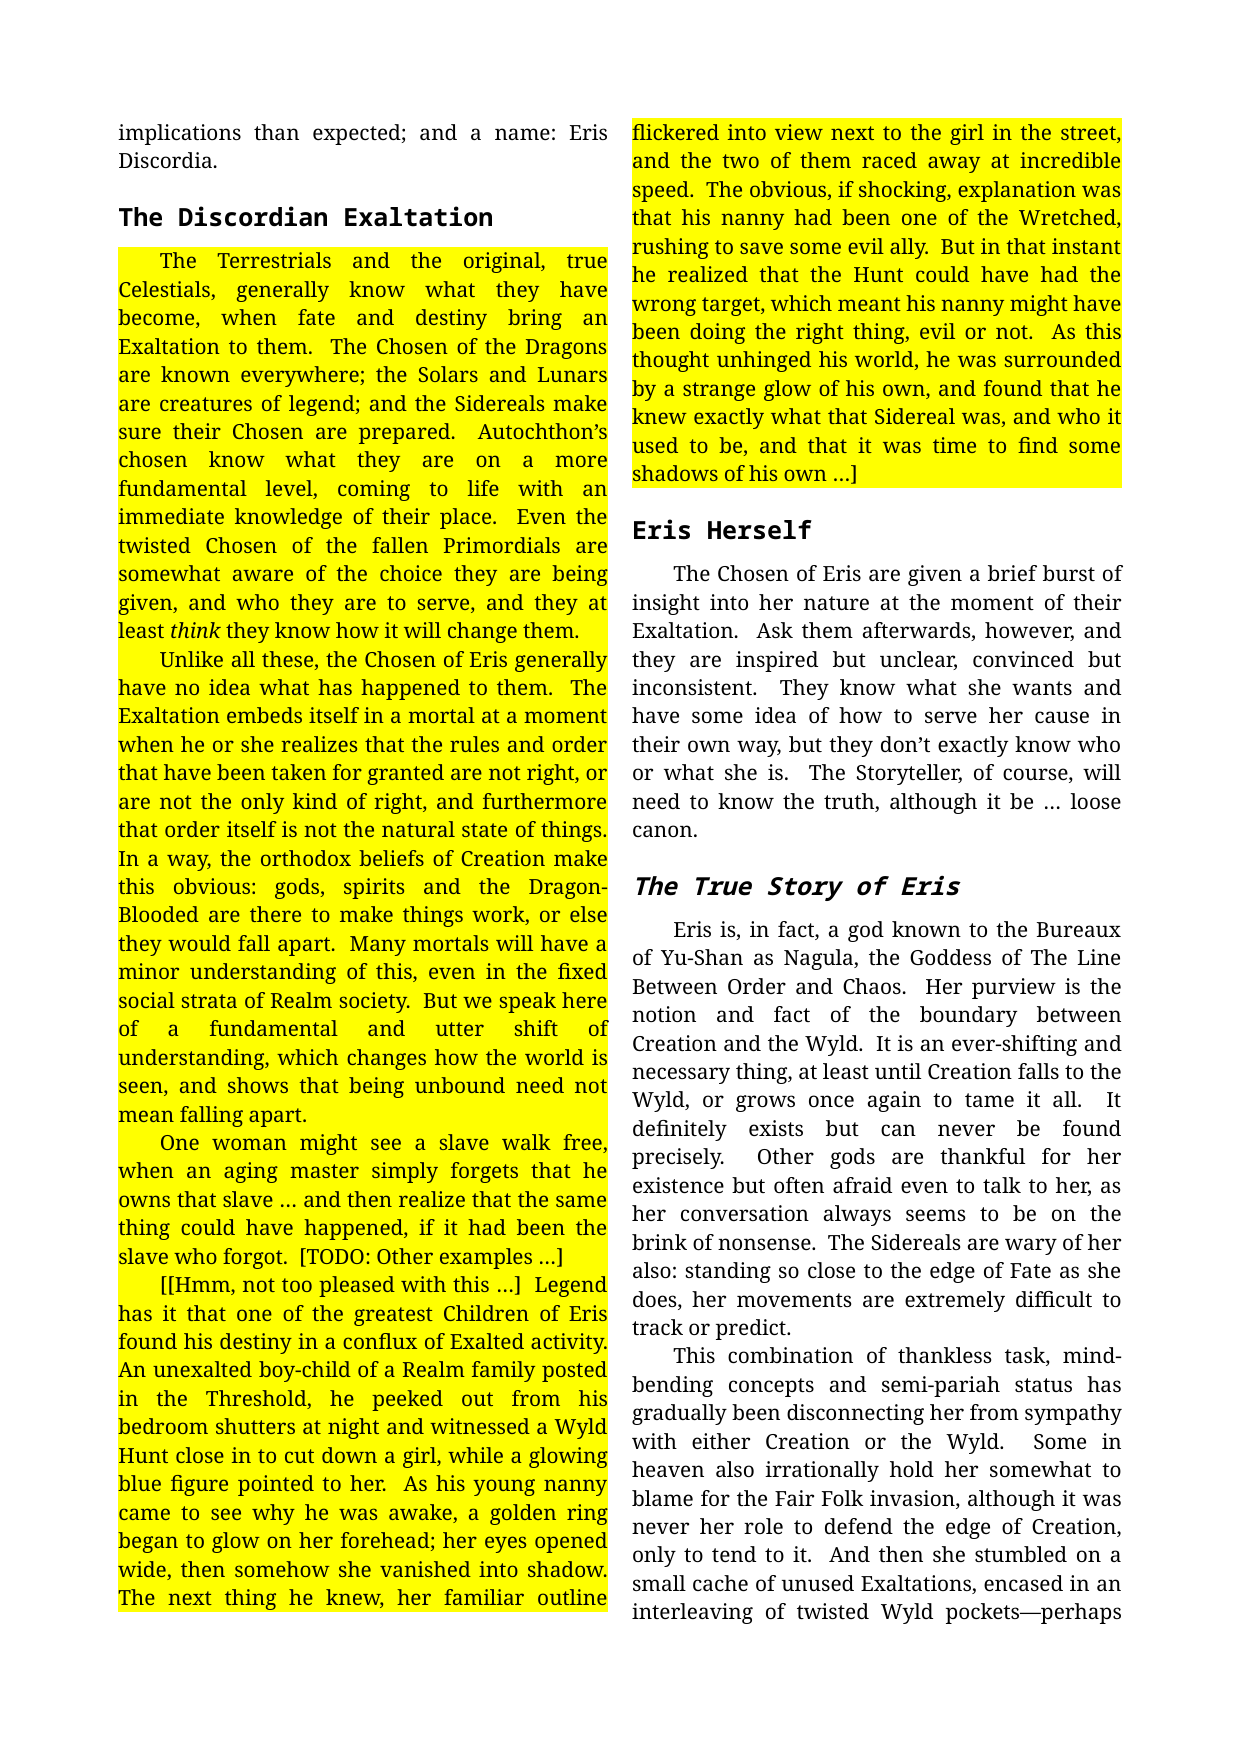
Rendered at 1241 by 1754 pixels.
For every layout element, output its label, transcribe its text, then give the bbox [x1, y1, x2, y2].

subtitle The Discordian Exaltation [118, 200, 608, 234]
subtitle Eris Herself [632, 513, 1122, 547]
text One woman might see a slave walk free, when an aging master simply forgets that he owns that slave … and then realize that the same thing could have happened, if it had been the slave who forgot. [TODO: Other examples …] [118, 1128, 608, 1270]
text The Chosen of Eris are given a brief burst of insight into her nature at the moment of their Exaltation. Ask them afterwards, however, and they are inspired but unclear, convinced but inconsistent. They know what she wants and have some idea of how to serve her cause in their own way, but they don’t exactly know who or what she is. The Storyteller, of course, will need to know the truth, although it be … loose canon. [632, 559, 1122, 844]
text implications than expected; and a name: Eris Discordia. [118, 118, 608, 175]
text Unlike all these, the Chosen of Eris generally have no idea what has happened to them. The Exaltation embeds itself in a mortal at a moment when he or she realizes that the rules and order that have been taken for granted are not right, or are not the only kind of right, and furthermore that order itself is not the natural state of things. In a way, the orthodox beliefs of Creation make this obvious: gods, spirits and the Dragon-Blooded are there to make things work, or else they would fall apart. Many mortals will have a minor understanding of this, even in the fixed social strata of Realm society. But we speak here of a fundamental and utter shift of understanding, which changes how the world is seen, and shows that being unbound need not mean falling apart. [118, 645, 608, 1128]
subtitle The True Story of Eris [632, 869, 1122, 902]
text This combination of thankless task, mind-bending concepts and semi-pariah status has gradually been disconnecting her from sympathy with either Creation or the Wyld. Some in heaven also irrationally hold her somewhat to blame for the Fair Folk invasion, although it was never her role to defend the edge of Creation, only to tend to it. And then she stumbled on a small cache of unused Exaltations, encased in an interleaving of twisted Wyld pockets—perhaps [632, 1342, 1122, 1626]
text [[Hmm, not too pleased with this …] Legend has it that one of the greatest Children of Eris found his destiny in a conflux of Exalted activity. An unexalted boy-child of a Realm family posted in the Threshold, he peeked out from his bedroom shutters at night and witnessed a Wyld Hunt close in to cut down a girl, while a glowing blue figure pointed to her. As his young nanny came to see why he was awake, a golden ring began to glow on her forehead; her eyes opened wide, then somehow she vanished into shadow. The next thing he knew, her familiar outline [118, 1270, 608, 1612]
text Eris is, in fact, a god known to the Bureaux of Yu-Shan as Nagula, the Goddess of The Line Between Order and Chaos. Her purview is the notion and fact of the boundary between Creation and the Wyld. It is an ever-shifting and necessary thing, at least until Creation falls to the Wyld, or grows once again to tame it all. It definitely exists but can never be found precisely. Other gods are thankful for her existence but often afraid even to talk to her, as her conversation always seems to be on the brink of nonsense. The Sidereals are wary of her also: standing so close to the edge of Fate as she does, her movements are extremely difficult to track or predict. [632, 915, 1122, 1342]
text The Terrestrials and the original, true Celestials, generally know what they have become, when fate and destiny bring an Exaltation to them. The Chosen of the Dragons are known everywhere; the Solars and Lunars are creatures of legend; and the Sidereals make sure their Chosen are prepared. Autochthon’s chosen know what they are on a more fundamental level, coming to life with an immediate knowledge of their place. Even the twisted Chosen of the fallen Primordials are somewhat aware of the choice they are being given, and who they are to serve, and they at least think they know how it will change them. [118, 247, 608, 645]
text flickered into view next to the girl in the street, and the two of them raced away at incredible speed. The obvious, if shocking, explanation was that his nanny had been one of the Wretched, rushing to save some evil ally. But in that instant he realized that the Hunt could have had the wrong target, which meant his nanny might have been doing the right thing, evil or not. As this thought unhinged his world, he was surrounded by a strange glow of his own, and found that he knew exactly what that Sidereal was, and who it used to be, and that it was time to find some shadows of his own …] [632, 118, 1122, 488]
